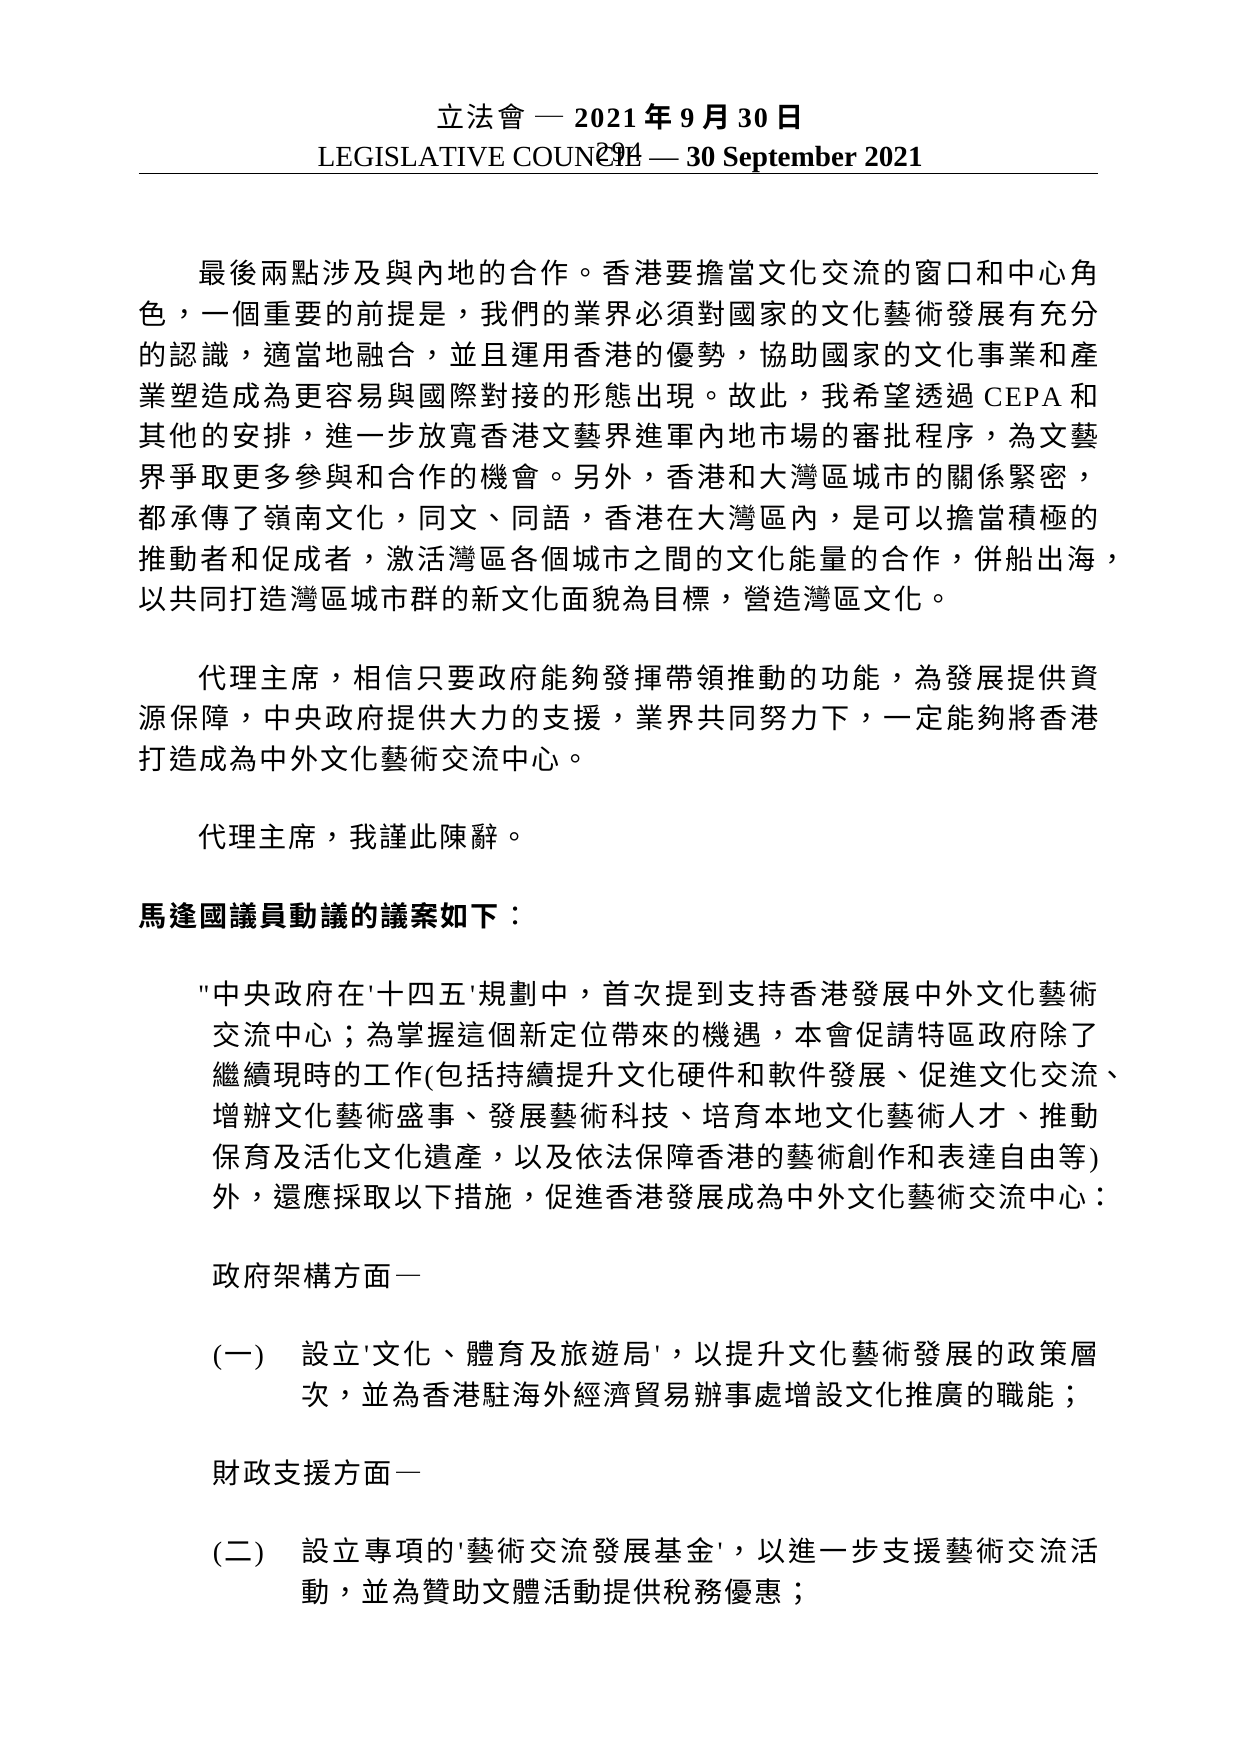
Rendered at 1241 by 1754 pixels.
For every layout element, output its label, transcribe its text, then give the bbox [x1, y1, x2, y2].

text 代理主席，我謹此陳辭。 [139, 815, 1098, 856]
text (一) 設立'文化、體育及旅遊局'，以提升文化藝術發展的政策層次，並為香港駐海外經濟貿易辦事處增設文化推廣的職能； [213, 1332, 1098, 1413]
text 馬逢國議員動議的議案如下： [139, 893, 1098, 934]
text 最後兩點涉及與內地的合作。香港要擔當文化交流的窗口和中心角色，一個重要的前提是，我們的業界必須對國家的文化藝術發展有充分的認識，適當地融合，並且運用香港的優勢，協助國家的文化事業和產業塑造成為更容易與國際對接的形態出現。故此，我希望透過CEPA和其他的安排，進一步放寬香港文藝界進軍內地市場的審批程序，為文藝界爭取更多參與和合作的機會。另外，香港和大灣區城市的關係緊密，都承傳了嶺南文化，同文、同語，香港在大灣區內，是可以擔當積極的推動者和促成者，激活灣區各個城市之間的文化能量的合作，併船出海，以共同打造灣區城市群的新文化面貌為目標，營造灣區文化。 [139, 251, 1098, 618]
text 政府架構方面― [213, 1253, 1098, 1294]
text "中央政府在'十四五'規劃中，首次提到支持香港發展中外文化藝術交流中心；為掌握這個新定位帶來的機遇，本會促請特區政府除了繼續現時的工作(包括持續提升文化硬件和軟件發展、促進文化交流、增辦文化藝術盛事、發展藝術科技、培育本地文化藝術人才、推動保育及活化文化遺產，以及依法保障香港的藝術創作和表達自由等)外，還應採取以下措施，促進香港發展成為中外文化藝術交流中心： [198, 972, 1098, 1216]
text (二) 設立專項的'藝術交流發展基金'，以進一步支援藝術交流活動，並為贊助文體活動提供稅務優惠； [213, 1529, 1098, 1610]
text 代理主席，相信只要政府能夠發揮帶領推動的功能，為發展提供資源保障，中央政府提供大力的支援，業界共同努力下，一定能夠將香港打造成為中外文化藝術交流中心。 [139, 655, 1098, 778]
text 財政支援方面― [213, 1451, 1098, 1491]
